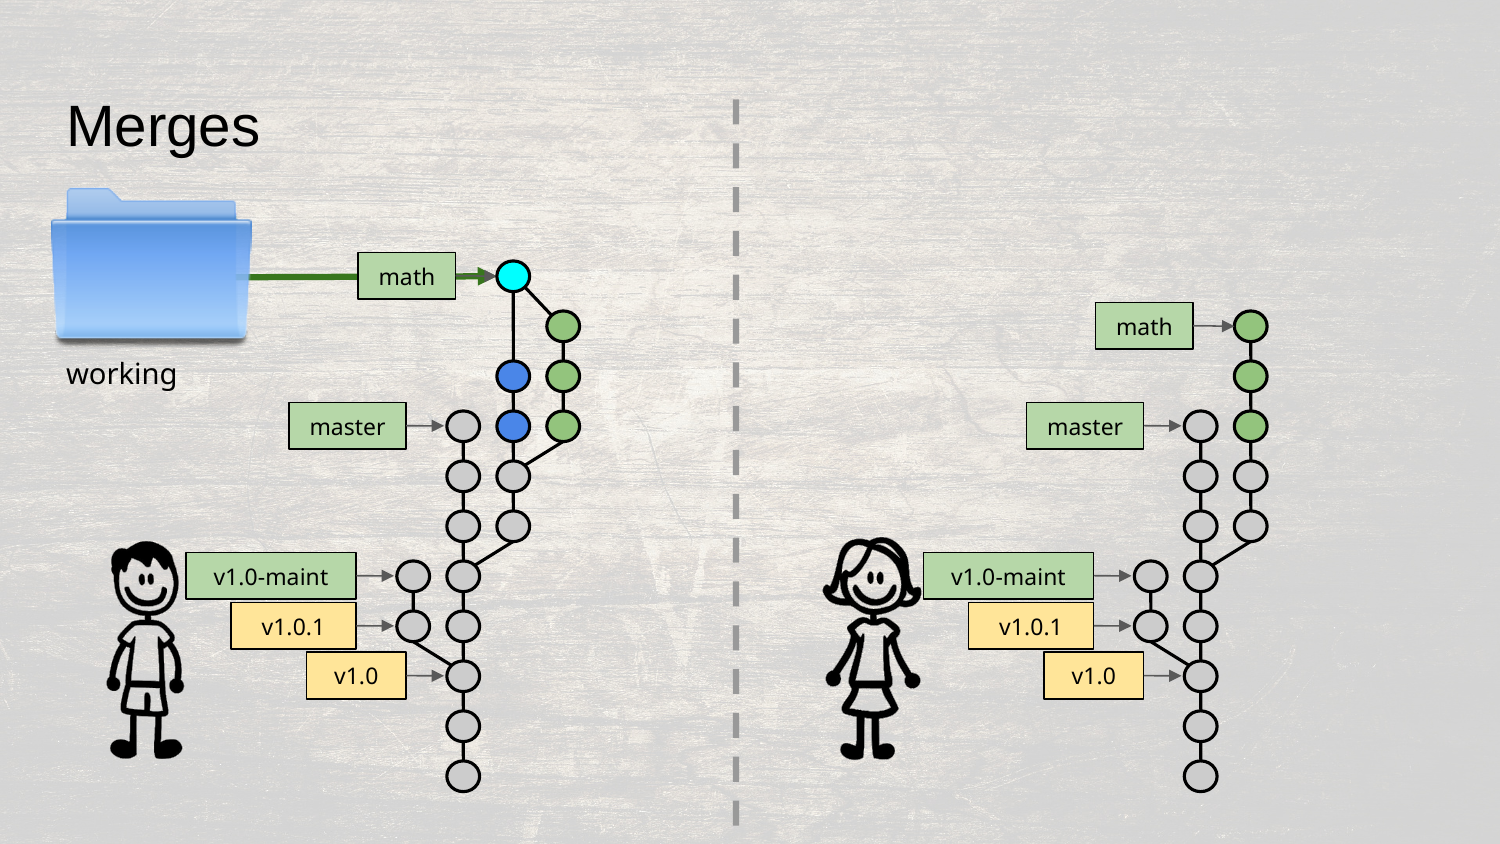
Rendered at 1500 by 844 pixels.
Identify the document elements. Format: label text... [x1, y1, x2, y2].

text_box v1.0-maint [923, 552, 1094, 600]
text_box [546, 361, 580, 392]
text_box [1184, 561, 1218, 592]
text_box [496, 260, 530, 292]
text_box [1234, 461, 1268, 492]
text_box [446, 761, 480, 792]
text_box master [289, 402, 407, 450]
text_box [446, 410, 480, 442]
text_box [1184, 410, 1218, 442]
text_box [396, 560, 430, 592]
text_box [496, 461, 530, 492]
text_box working [51, 340, 252, 407]
text_box [446, 661, 480, 692]
text_box v1.0 [306, 652, 407, 700]
text_box master [1026, 402, 1144, 450]
text_box [496, 511, 530, 542]
text_box [1184, 711, 1218, 742]
title Merges [51, 72, 1449, 167]
text_box [1134, 611, 1168, 642]
text_box v1.0 [1044, 652, 1144, 700]
text_box v1.0-maint [185, 552, 357, 600]
text_box [1234, 361, 1268, 392]
text_box v1.0.1 [968, 602, 1094, 650]
text_box [1234, 310, 1268, 342]
text_box [1234, 511, 1268, 542]
text_box [446, 511, 480, 542]
text_box [1184, 661, 1218, 692]
text_box v1.0.1 [231, 602, 357, 650]
text_box [396, 611, 430, 642]
text_box [446, 711, 480, 742]
text_box [1184, 761, 1218, 792]
text_box [546, 411, 580, 442]
picture [0, 0, 1500, 844]
text_box [1184, 461, 1218, 492]
text_box [1184, 611, 1218, 642]
text_box [446, 611, 480, 642]
text_box [1234, 411, 1268, 442]
text_box math [358, 252, 456, 300]
text_box [446, 461, 480, 492]
text_box [546, 310, 580, 342]
text_box math [1095, 302, 1194, 350]
text_box [1134, 560, 1168, 592]
text_box [446, 561, 480, 592]
text_box [496, 411, 530, 442]
text_box [1184, 511, 1218, 542]
text_box [496, 361, 530, 392]
